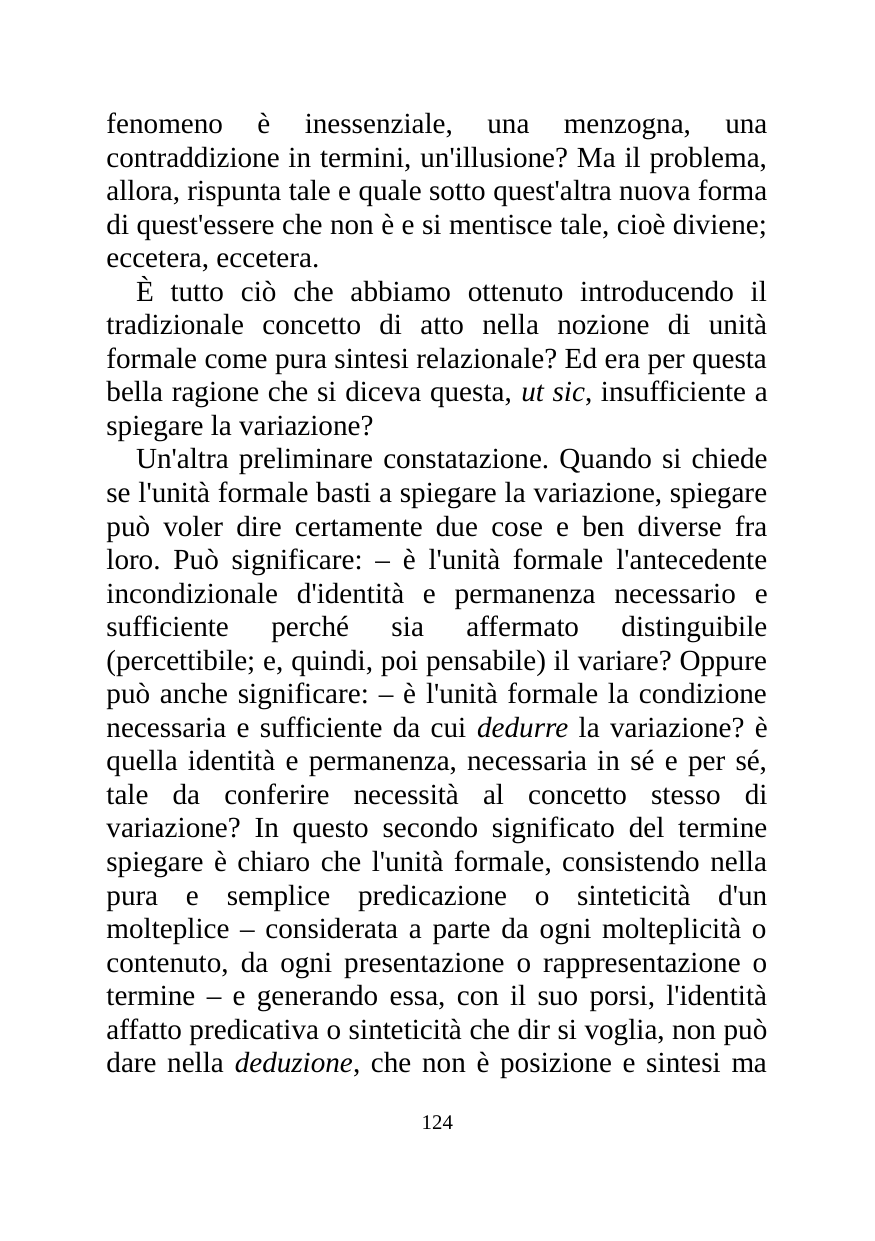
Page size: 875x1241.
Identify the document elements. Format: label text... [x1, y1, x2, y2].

text Un'altra preliminare constatazione. Quando si chiede se l'unità formale basti a spiegare la variazione, spiegare può voler dire certamente due cose e ben diverse fra loro. Può significare: – è l'unità formale l'antecedente incondizionale d'identità e permanenza necessario e sufficiente perché sia affermato distinguibile (percettibile; e, quindi, poi pensabile) il variare? Oppure può anche significare: – è l'unità formale la condizione necessaria e sufficiente da cui dedurre la variazione? è quella identità e permanenza, necessaria in sé e per sé, tale da conferire necessità al concetto stesso di variazione? In questo secondo significato del termine spiegare è chiaro che l'unità formale, consistendo nella pura e semplice predicazione o sinteticità d'un molteplice – considerata a parte da ogni molteplicità o contenuto, da ogni presentazione o rappresentazione o termine – e generando essa, con il suo porsi, l'identità affatto predicativa o sinteticità che dir si voglia, non può dare nella deduzione, che non è posizione e sintesi ma [106, 442, 768, 1079]
text fenomeno è inessenziale, una menzogna, una contraddizione in termini, un'illusione? Ma il problema, allora, rispunta tale e quale sotto quest'altra nuova forma di quest'essere che non è e si mentisce tale, cioè diviene; eccetera, eccetera. [106, 106, 768, 274]
text È tutto ciò che abbiamo ottenuto introducendo il tradizionale concetto di atto nella nozione di unità formale come pura sintesi relazionale? Ed era per questa bella ragione che si diceva questa, ut sic, insufficiente a spiegare la variazione? [106, 274, 768, 442]
